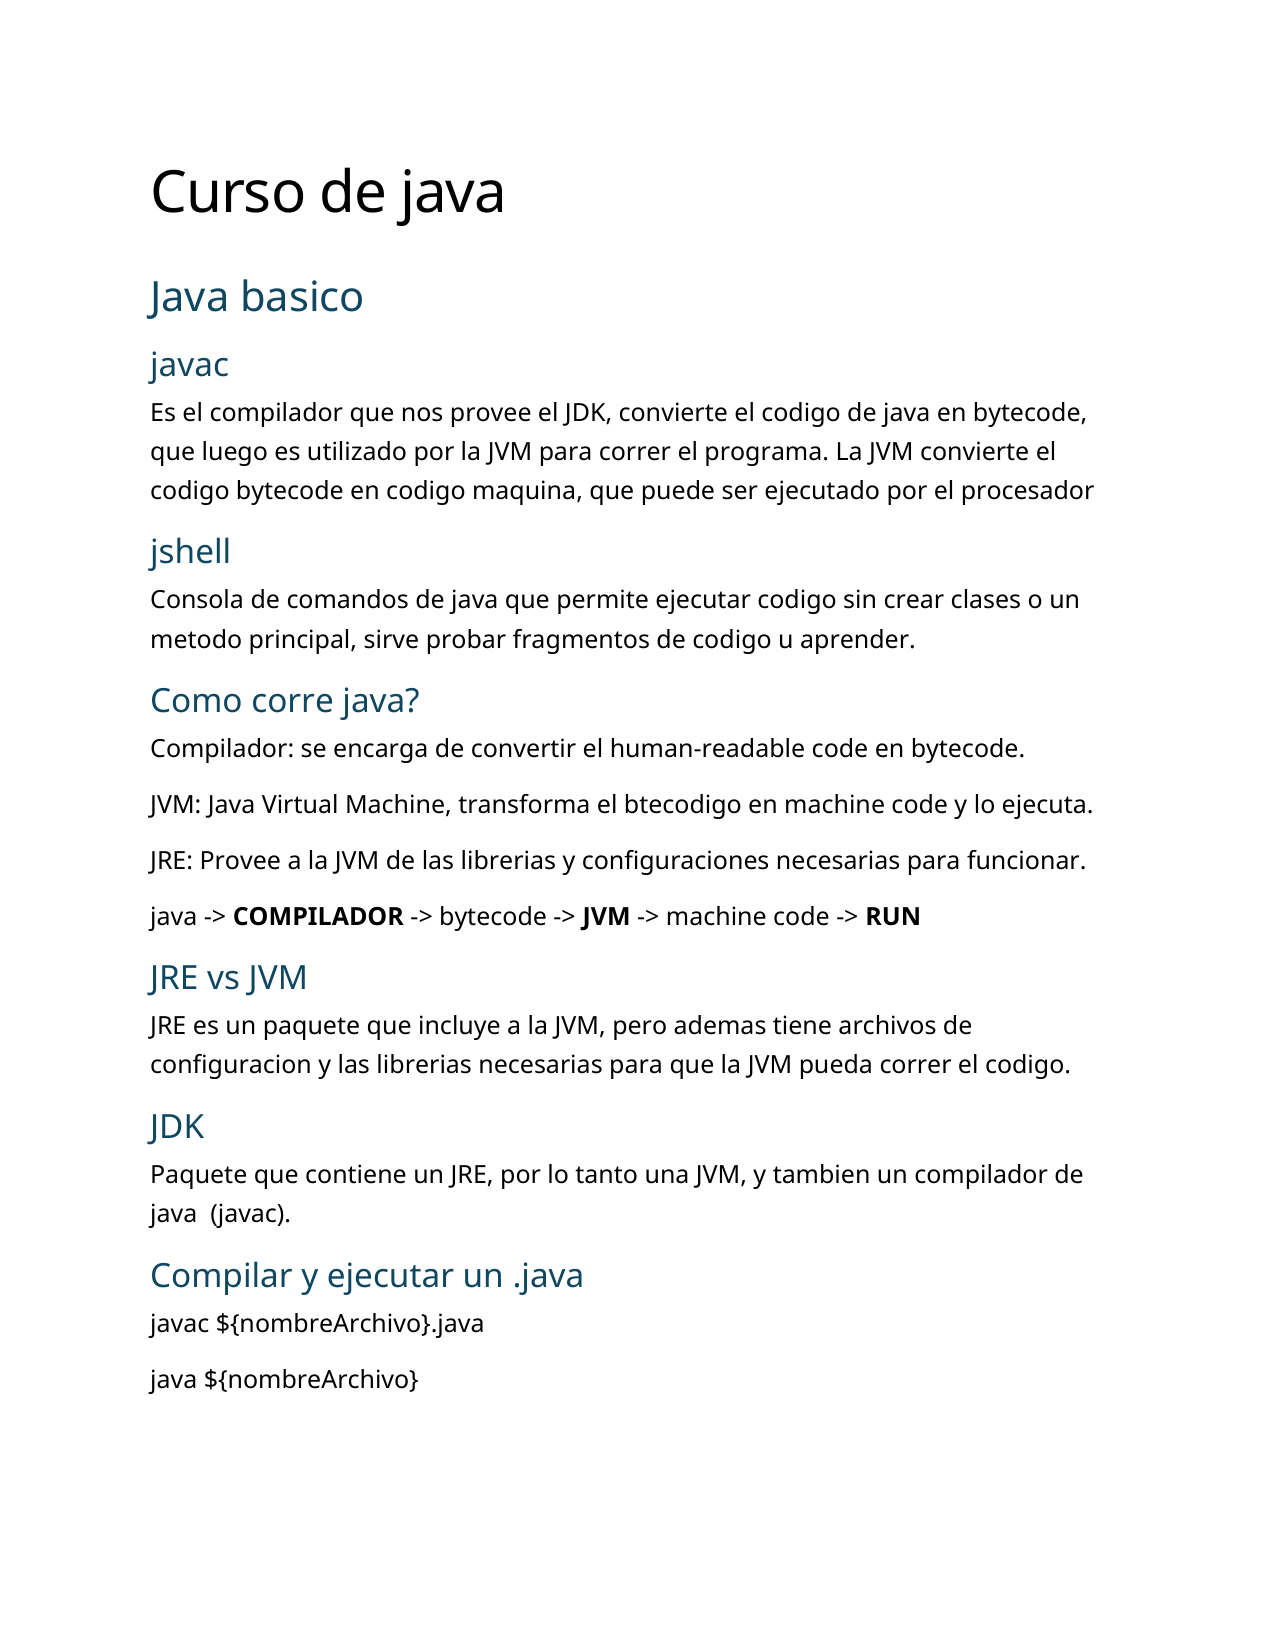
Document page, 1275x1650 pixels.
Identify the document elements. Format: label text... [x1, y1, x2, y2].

text javac ${nombreArchivo}.java [150, 1305, 1125, 1339]
text JRE es un paquete que incluye a la JVM, pero ademas tiene archivos de configuracion y las librerias necesarias para que la JVM pueda correr el codigo. [150, 1008, 1125, 1081]
subtitle Como corre java? [150, 677, 1125, 722]
text JRE: Provee a la JVM de las librerias y configuraciones necesarias para funcionar. [150, 842, 1125, 877]
text java -> COMPILADOR -> bytecode -> JVM -> machine code -> RUN [150, 898, 1125, 932]
subtitle jshell [150, 528, 1125, 574]
title Curso de java [150, 150, 1125, 229]
text JVM: Java Virtual Machine, transforma el btecodigo en machine code y lo ejecuta. [150, 787, 1125, 821]
text Es el compilador que nos provee el JDK, convierte el codigo de java en bytecode, que luego es utilizado por la JVM para correr el programa. La JVM convierte el codigo bytecode en codigo maquina, que puede ser ejecutado por el procesador [150, 394, 1125, 507]
subtitle Compilar y ejecutar un .java [150, 1252, 1125, 1297]
text Paquete que contiene un JRE, por lo tanto una JVM, y tambien un compilador de java (javac). [150, 1157, 1125, 1230]
subtitle JDK [150, 1103, 1125, 1148]
subtitle Java basico [150, 267, 1125, 324]
text java ${nombreArchivo} [150, 1361, 1125, 1395]
text Consola de comandos de java que permite ejecutar codigo sin crear clases o un metodo principal, sirve probar fragmentos de codigo u aprender. [150, 582, 1125, 655]
subtitle JRE vs JVM [150, 954, 1125, 999]
text Compilador: se encarga de convertir el human-readable code en bytecode. [150, 731, 1125, 765]
subtitle javac [150, 340, 1125, 386]
